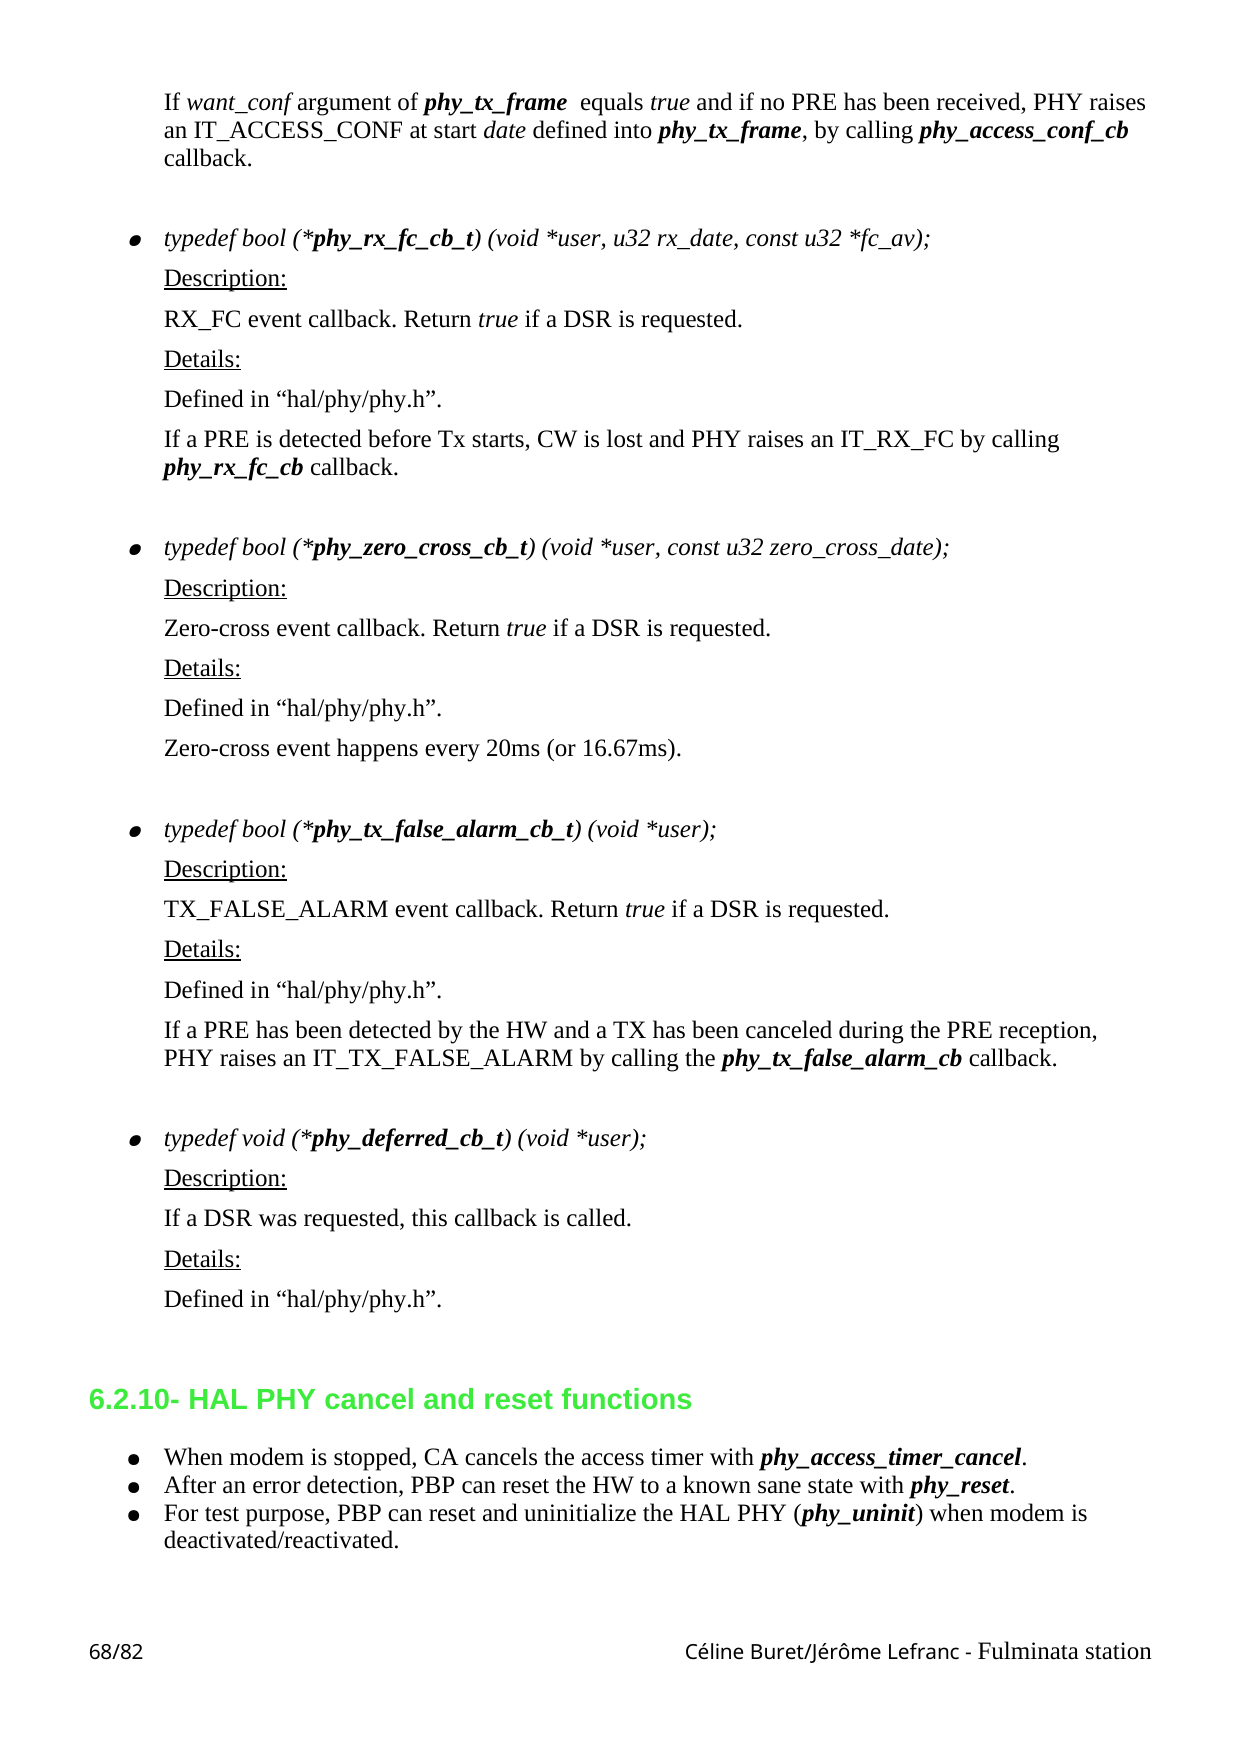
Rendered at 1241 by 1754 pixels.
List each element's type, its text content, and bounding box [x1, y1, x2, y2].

list Defined in “hal/phy/phy.h”. [126, 1285, 1152, 1313]
list If a DSR was requested, this callback is called. [126, 1204, 1152, 1232]
list For test purpose, PBP can reset and uninitialize the HAL PHY (phy_uninit) when modem is deactivated/reactivated. [126, 1499, 1152, 1554]
list After an error detection, PBP can reset the HW to a known sane state with phy_reset. [126, 1471, 1152, 1499]
list Details: [126, 1245, 1152, 1272]
subtitle HAL PHY cancel and reset functions [88, 1383, 1152, 1416]
list If want_conf argument of phy_tx_frame equals true and if no PRE has been received, PHY raises an IT_ACCESS_CONF at start date defined into phy_tx_frame, by calling phy_access_conf_cb callback. [126, 88, 1152, 172]
list RX_FC event callback. Return true if a DSR is requested. [126, 305, 1152, 332]
list Description: [126, 1164, 1152, 1192]
list If a PRE is detected before Tx starts, CW is lost and PHY raises an IT_RX_FC by calling phy_rx_fc_cb callback. [126, 425, 1152, 481]
list Zero-cross event callback. Return true if a DSR is requested. [126, 614, 1152, 642]
list Defined in “hal/phy/phy.h”. [126, 694, 1152, 722]
list Description: [126, 855, 1152, 883]
list When modem is stopped, CA cancels the access timer with phy_access_timer_cancel. [126, 1443, 1152, 1471]
list If a PRE has been detected by the HW and a TX has been canceled during the PRE reception, PHY raises an IT_TX_FALSE_ALARM by calling the phy_tx_false_alarm_cb callback. [126, 1016, 1152, 1071]
list typedef bool (*phy_tx_false_alarm_cb_t) (void *user); [126, 815, 1152, 843]
list TX_FALSE_ALARM event callback. Return true if a DSR is requested. [126, 895, 1152, 923]
list Zero-cross event happens every 20ms (or 16.67ms). [126, 734, 1152, 762]
list Details: [126, 654, 1152, 682]
list Details: [126, 345, 1152, 373]
list Description: [126, 574, 1152, 601]
list typedef void (*phy_deferred_cb_t) (void *user); [126, 1124, 1152, 1152]
list Details: [126, 936, 1152, 963]
list typedef bool (*phy_zero_cross_cb_t) (void *user, const u32 zero_cross_date); [126, 533, 1152, 561]
list typedef bool (*phy_rx_fc_cb_t) (void *user, u32 rx_date, const u32 *fc_av); [126, 224, 1152, 252]
list Defined in “hal/phy/phy.h”. [126, 976, 1152, 1003]
list Defined in “hal/phy/phy.h”. [126, 385, 1152, 413]
list Description: [126, 264, 1152, 292]
